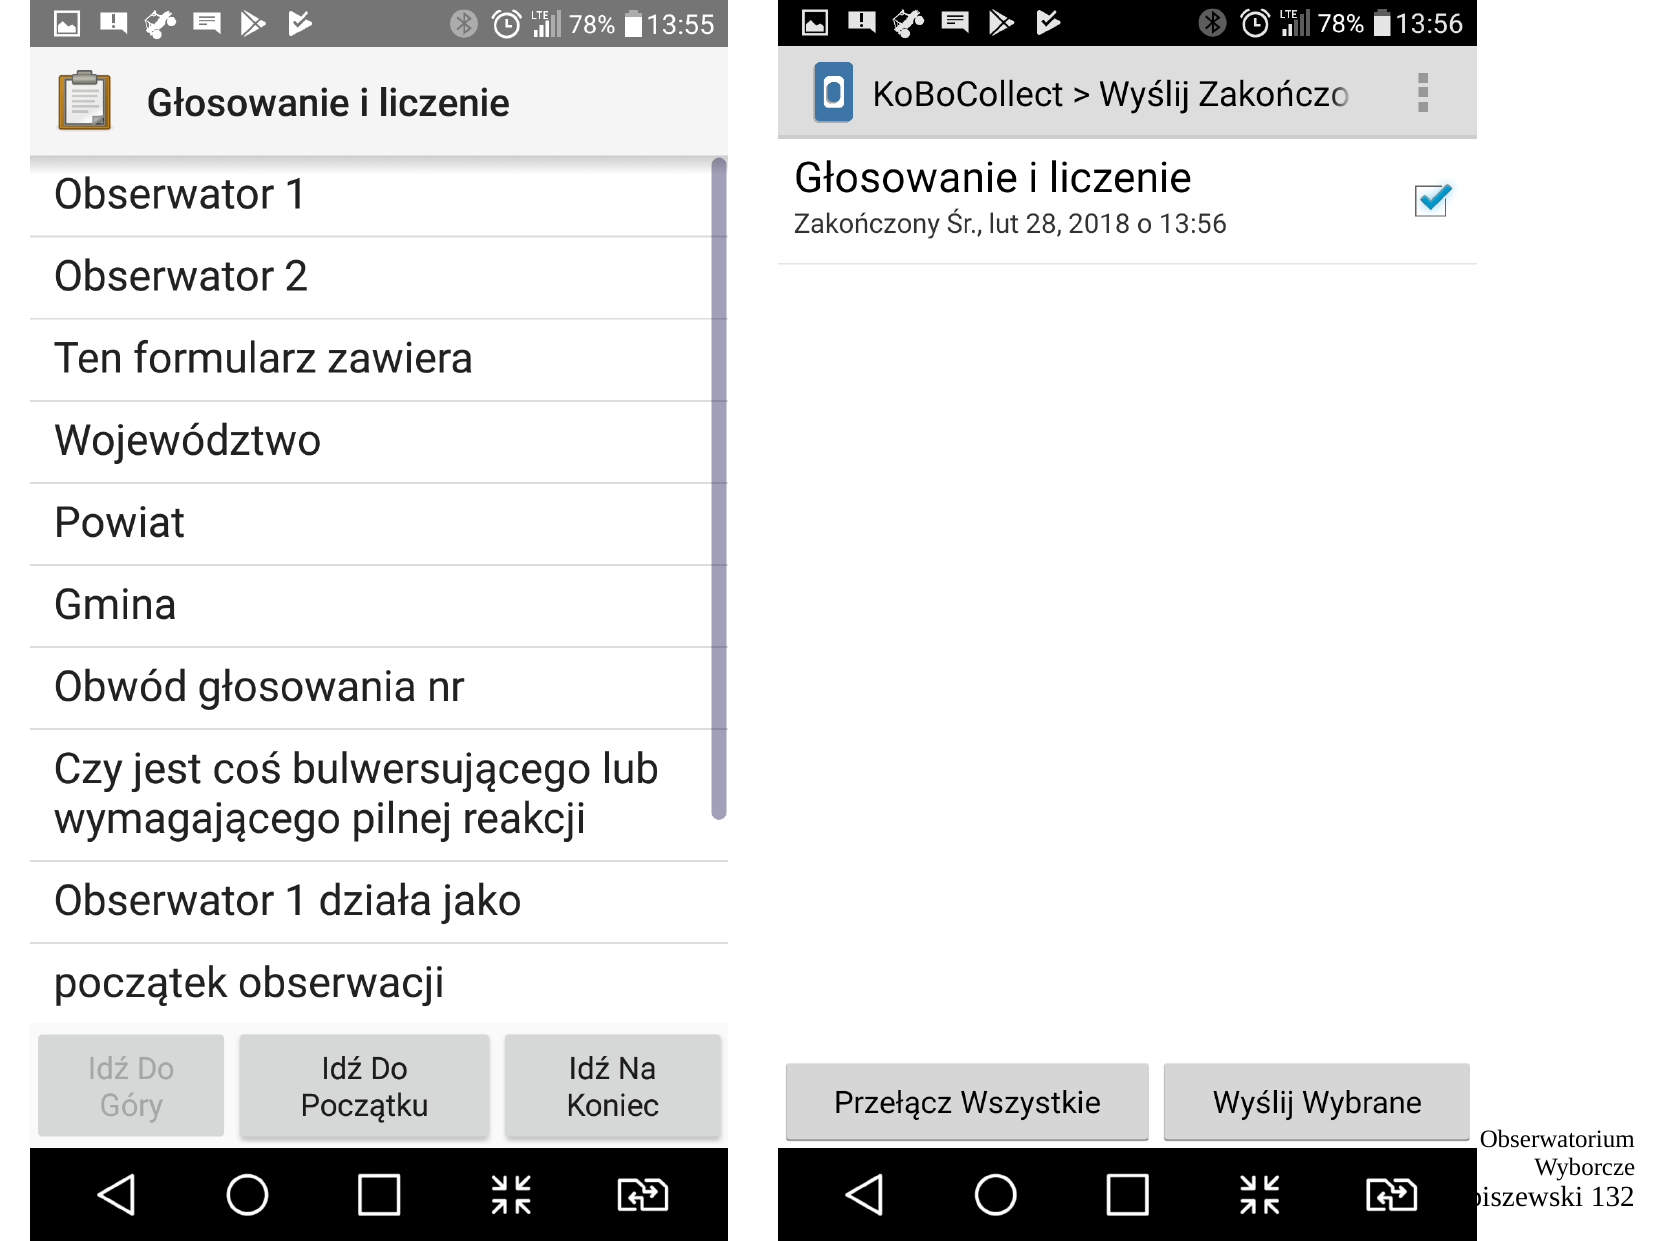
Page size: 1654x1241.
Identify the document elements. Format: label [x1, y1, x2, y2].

picture [30, 0, 728, 1241]
picture [778, 0, 1477, 1241]
